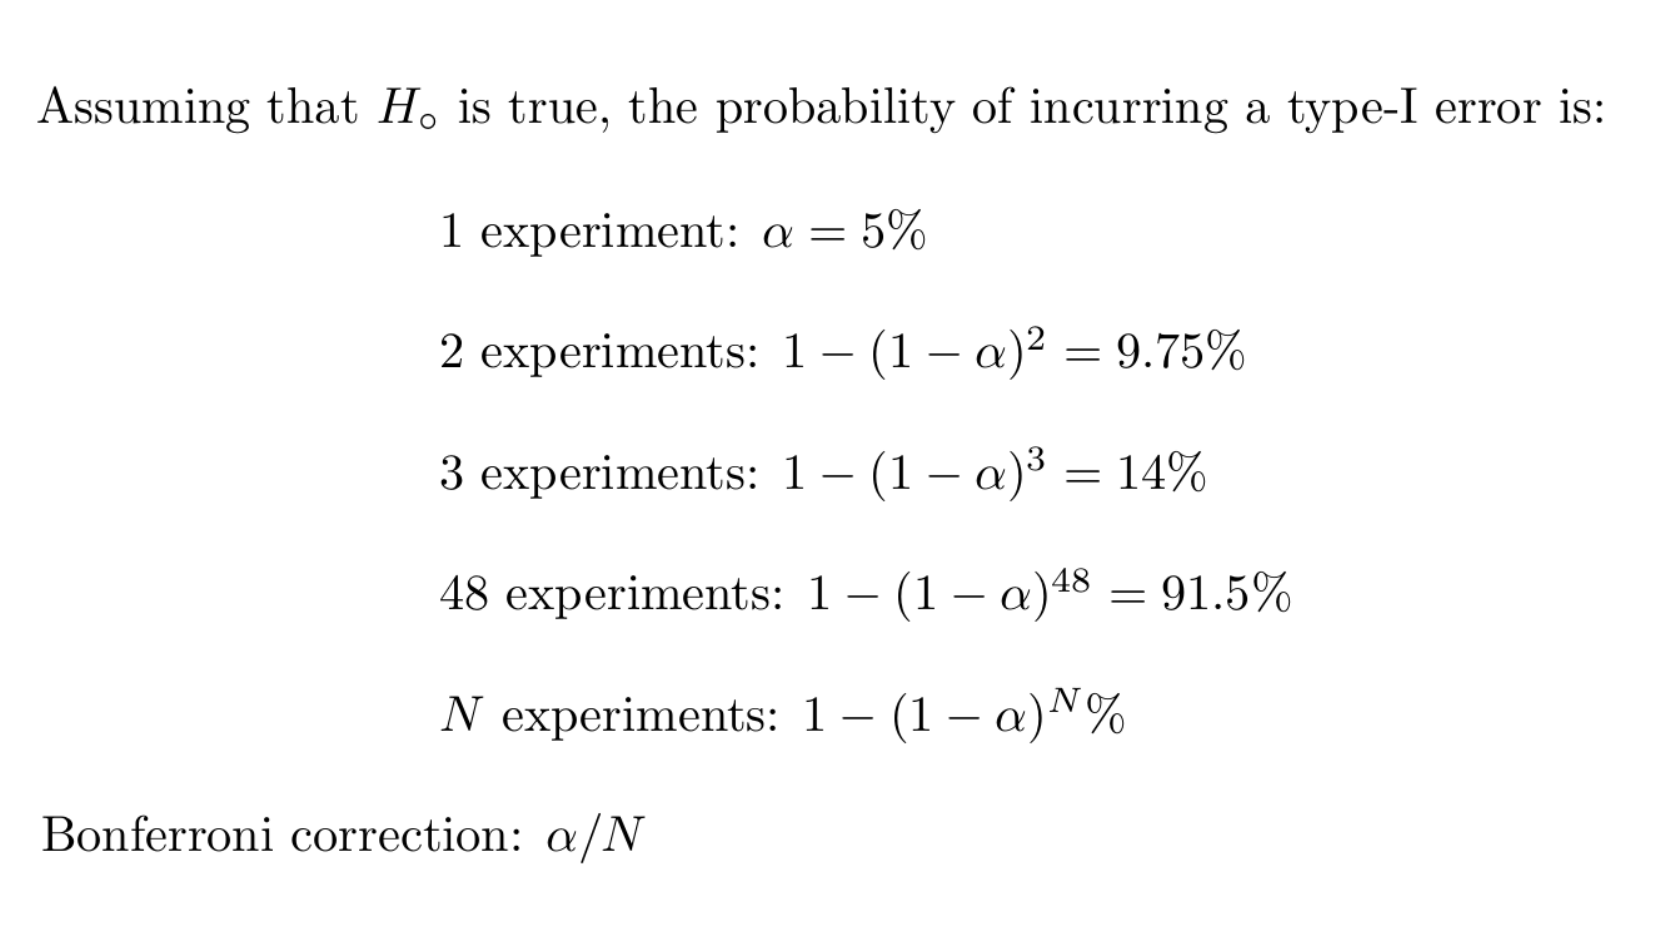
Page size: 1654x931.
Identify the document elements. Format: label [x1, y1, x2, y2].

picture [35, 797, 671, 881]
picture [20, 76, 1625, 152]
picture [428, 188, 1335, 771]
